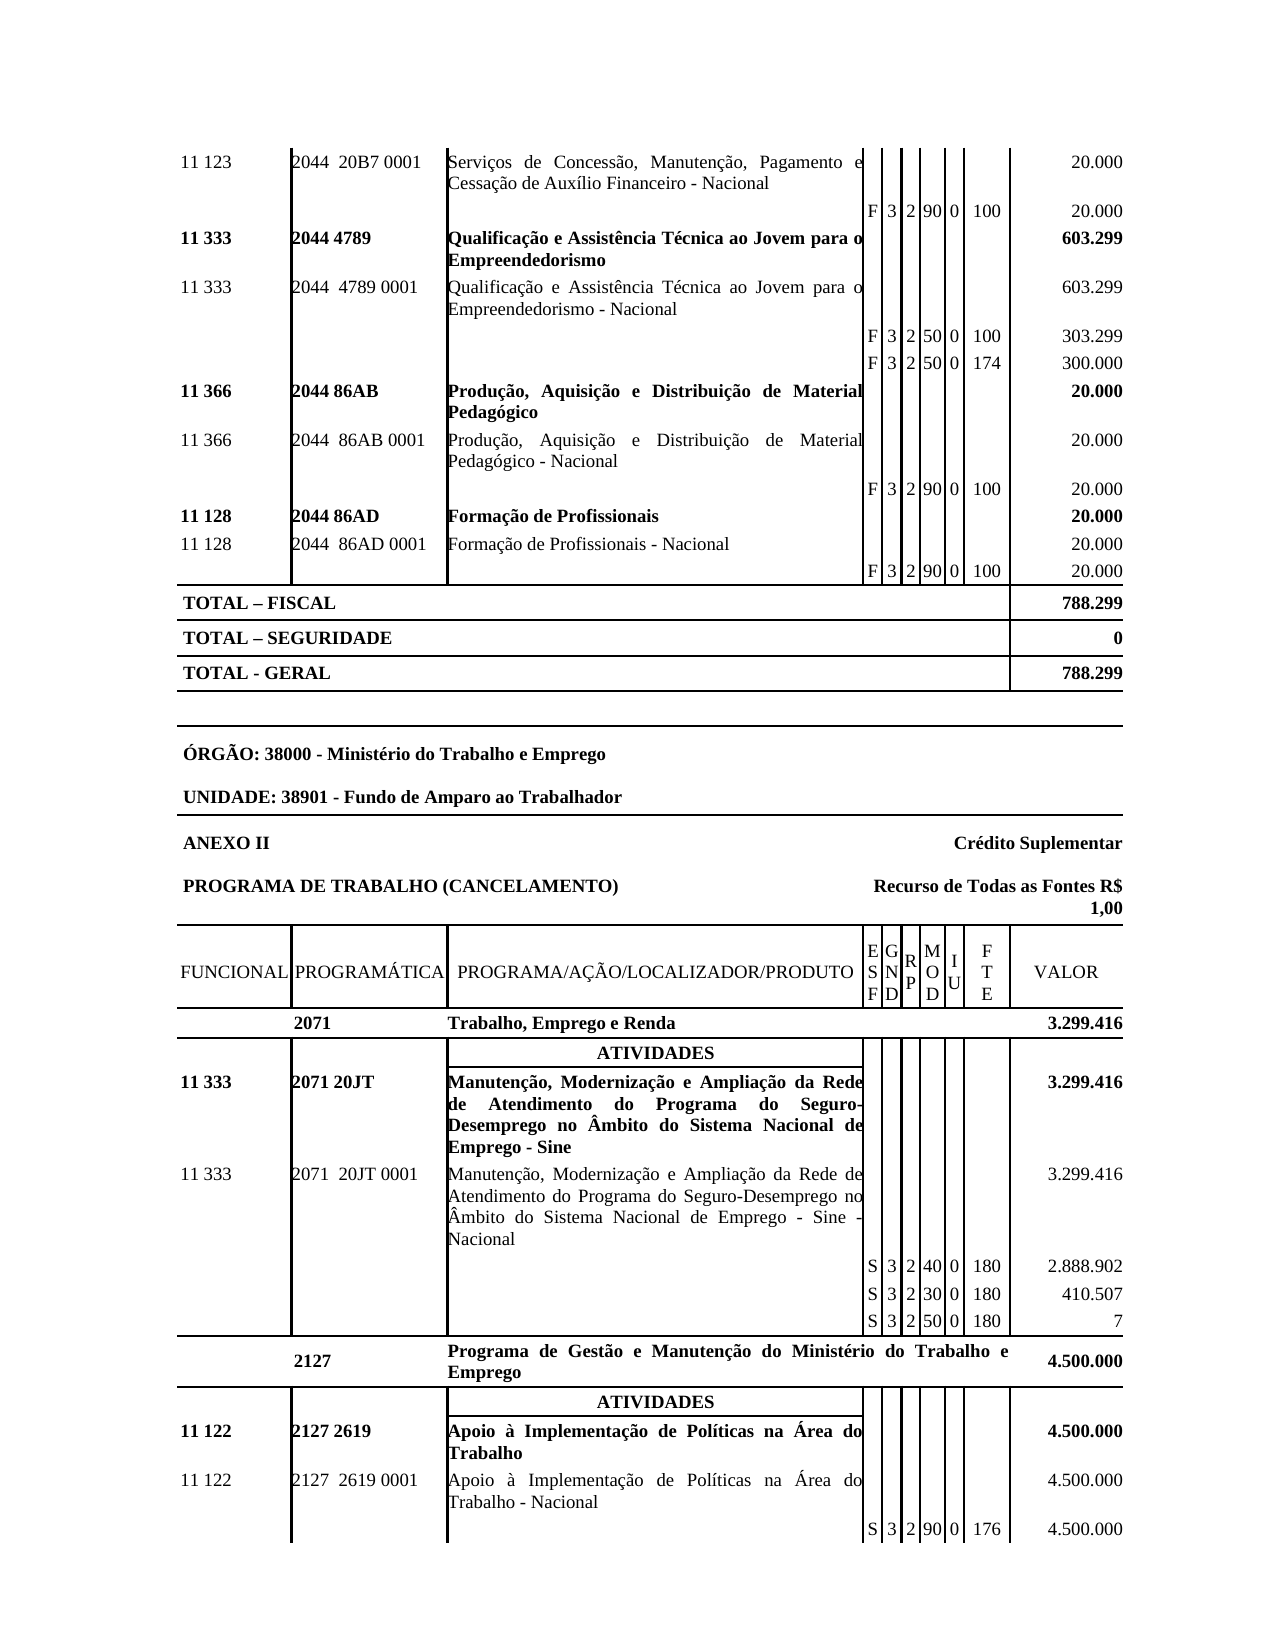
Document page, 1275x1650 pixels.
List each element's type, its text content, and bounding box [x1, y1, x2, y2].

table_cell 3.299.416 [1011, 1066, 1123, 1160]
table_cell [1123, 725, 1200, 770]
table_cell [864, 148, 881, 197]
table_cell [965, 530, 1009, 557]
table_cell [177, 197, 290, 224]
table_cell 50 [921, 349, 944, 377]
table_cell [177, 1253, 290, 1280]
table_cell [1123, 1415, 1200, 1466]
table_cell 2 [903, 1280, 919, 1307]
table_cell [177, 557, 290, 584]
table_cell Trabalho, Emprego e Renda [448, 1009, 1009, 1037]
table_cell [965, 377, 1009, 426]
table_cell 11 366 [177, 426, 290, 475]
table_cell [1123, 1280, 1200, 1307]
table_cell Manutenção, Modernização e Ampliação da Rede de Atendimento do Programa do Seguro-Desemprego no Âmbito do Sistema Nacional de Emprego - Sine [449, 1068, 862, 1160]
table_cell 3 [883, 1307, 900, 1334]
table_cell [449, 322, 862, 349]
table_cell [177, 1280, 290, 1307]
table_cell [864, 1388, 881, 1415]
table_cell [177, 322, 290, 349]
table_cell [883, 426, 900, 475]
table_cell [965, 148, 1009, 197]
table_cell 0 [1011, 621, 1123, 654]
table_cell TOTAL – FISCAL [177, 586, 1009, 619]
table_cell 90 [921, 197, 944, 224]
table_cell 2044 86AB [293, 377, 446, 426]
table_cell 90 [921, 557, 944, 584]
table_cell [449, 1280, 862, 1307]
table_cell [921, 273, 944, 322]
table_cell PROGRAMA/AÇÃO/LOCALIZADOR/PRODUTO [449, 926, 862, 1007]
table_cell [946, 502, 963, 529]
table_cell [903, 148, 919, 197]
table_cell [946, 148, 963, 197]
table_cell 20.000 [1011, 557, 1123, 584]
table_cell F T E [965, 926, 1009, 1007]
table_cell 90 [921, 1515, 944, 1542]
table_cell 4.500.000 [1011, 1415, 1123, 1466]
table_cell 11 366 [177, 377, 290, 426]
table_cell 20.000 [1011, 426, 1123, 475]
table_cell [1123, 1007, 1200, 1037]
table_cell [293, 1039, 446, 1066]
table_cell [965, 502, 1009, 529]
table_cell 180 [965, 1307, 1009, 1334]
table_cell [965, 1466, 1009, 1515]
table_cell [1123, 1386, 1200, 1415]
table_cell 50 [921, 322, 944, 349]
table_cell 2 [903, 1515, 919, 1542]
table_cell [1123, 1335, 1200, 1386]
table_cell 2044 20B7 0001 [293, 148, 446, 197]
table_cell [965, 273, 1009, 322]
table_cell 0 [946, 1253, 963, 1280]
table_cell 20.000 [1011, 377, 1123, 426]
table_cell [177, 475, 290, 502]
table_cell Crédito Suplementar [863, 816, 1123, 859]
table_cell 0 [946, 349, 963, 377]
table_cell Apoio à Implementação de Políticas na Área do Trabalho - Nacional [449, 1466, 862, 1515]
table_cell 20.000 [1011, 530, 1123, 557]
table_cell Formação de Profissionais [449, 502, 862, 529]
table_cell 2127 2619 0001 [293, 1466, 446, 1515]
table_cell [1123, 377, 1200, 426]
table_cell 11 333 [177, 1160, 290, 1252]
table_cell F [864, 197, 881, 224]
table_cell [883, 273, 900, 322]
table_cell 4.500.000 [1011, 1466, 1123, 1515]
table_cell [903, 1415, 919, 1466]
table_cell [1123, 273, 1200, 322]
table_cell 11 122 [177, 1415, 290, 1466]
table_cell [864, 1039, 881, 1066]
table_cell [449, 1515, 862, 1542]
table_cell 11 333 [177, 1066, 290, 1160]
table_cell I U [946, 926, 963, 1007]
table_cell [1123, 502, 1200, 529]
table_cell [449, 1307, 862, 1334]
table_cell [1123, 1066, 1200, 1160]
table_cell [921, 1466, 944, 1515]
table_cell [1123, 197, 1200, 224]
table_cell [1011, 1388, 1123, 1415]
table_cell 30 [921, 1280, 944, 1307]
table_cell 40 [921, 1253, 944, 1280]
table_cell [965, 1160, 1009, 1252]
table_cell [1123, 859, 1200, 924]
table_cell 0 [946, 197, 963, 224]
table_cell 788.299 [1011, 586, 1123, 619]
table_cell [921, 1415, 944, 1466]
table_cell F [864, 349, 881, 377]
table_cell [1123, 619, 1200, 654]
table_cell [1123, 770, 1200, 814]
table_cell [946, 1466, 963, 1515]
table_cell [1010, 692, 1123, 725]
table_cell [946, 377, 963, 426]
table_cell [946, 1415, 963, 1466]
table_cell [903, 1466, 919, 1515]
table_cell E S F [864, 926, 881, 1007]
table_cell 2 [903, 557, 919, 584]
table_cell [903, 1066, 919, 1160]
table_cell PROGRAMÁTICA [293, 926, 446, 1007]
table_cell [921, 426, 944, 475]
table_cell [883, 1388, 900, 1415]
table_cell [883, 1415, 900, 1466]
table_cell 7 [1011, 1307, 1123, 1334]
table_cell F [864, 322, 881, 349]
table_cell [883, 1466, 900, 1515]
table_cell [177, 1307, 290, 1334]
table_cell S [864, 1253, 881, 1280]
table_cell 3 [883, 1253, 900, 1280]
table_cell [449, 557, 862, 584]
table_cell Apoio à Implementação de Políticas na Área do Trabalho [449, 1417, 862, 1466]
table_cell [883, 377, 900, 426]
table_cell [177, 1515, 290, 1542]
table_cell [946, 530, 963, 557]
table_cell [965, 1388, 1009, 1415]
table_cell 2 [903, 197, 919, 224]
table_cell S [864, 1280, 881, 1307]
table_cell [965, 224, 1009, 273]
table_cell [921, 148, 944, 197]
table_cell TOTAL - GERAL [177, 657, 1009, 689]
table_cell 2 [903, 349, 919, 377]
table_cell 20.000 [1011, 475, 1123, 502]
table_cell [293, 349, 446, 377]
table_cell 11 122 [177, 1466, 290, 1515]
table_cell M O D [921, 926, 944, 1007]
table_cell [921, 1066, 944, 1160]
table_cell [293, 1307, 446, 1334]
table_cell TOTAL – SEGURIDADE [177, 621, 1009, 654]
table_cell [903, 1160, 919, 1252]
table_cell [293, 475, 446, 502]
table_cell [1123, 584, 1200, 619]
table_cell Manutenção, Modernização e Ampliação da Rede de Atendimento do Programa do Seguro-Desemprego no Âmbito do Sistema Nacional de Emprego - Sine - Nacional [449, 1160, 862, 1252]
table_cell [1011, 1039, 1123, 1066]
table_cell 0 [946, 475, 963, 502]
table_cell 3 [883, 1280, 900, 1307]
table_cell [965, 1066, 1009, 1160]
table_cell [293, 557, 446, 584]
table_cell [1123, 426, 1200, 475]
table_cell [1123, 690, 1200, 725]
table_cell [965, 1039, 1009, 1066]
table_cell ÓRGÃO: 38000 - Ministério do Trabalho e Emprego [177, 727, 1123, 770]
table_cell 3 [883, 1515, 900, 1542]
table_cell ANEXO II [177, 816, 863, 859]
table_cell [864, 1415, 881, 1466]
table_cell [946, 273, 963, 322]
table_cell [449, 197, 862, 224]
table_cell [449, 349, 862, 377]
table_cell [864, 426, 881, 475]
table_cell [946, 1039, 963, 1066]
table_cell [177, 1388, 290, 1415]
table_cell [1123, 349, 1200, 377]
table_cell [1123, 814, 1200, 859]
table_cell 0 [946, 1307, 963, 1334]
table_cell 788.299 [1011, 657, 1123, 689]
table_cell 11 128 [177, 530, 290, 557]
table_cell 50 [921, 1307, 944, 1334]
table_cell [903, 1039, 919, 1066]
table_cell [883, 148, 900, 197]
table_cell 603.299 [1011, 224, 1123, 273]
table_cell PROGRAMA DE TRABALHO (CANCELAMENTO) [177, 859, 863, 924]
table_cell [177, 349, 290, 377]
table_cell [864, 377, 881, 426]
table_cell [903, 377, 919, 426]
table_cell [1123, 1466, 1200, 1515]
table_cell [883, 224, 900, 273]
table_cell [1123, 1515, 1200, 1542]
table_cell Recurso de Todas as Fontes R$ 1,00 [863, 859, 1123, 924]
table_cell [921, 502, 944, 529]
table_cell [1123, 1253, 1200, 1280]
table_cell S [864, 1515, 881, 1542]
table_cell Programa de Gestão e Manutenção do Ministério do Trabalho e Emprego [448, 1337, 1009, 1386]
table_cell 20.000 [1011, 148, 1123, 197]
table_cell 0 [946, 322, 963, 349]
table_cell [946, 1388, 963, 1415]
table_cell G N D [883, 926, 900, 1007]
table_cell 2044 86AB 0001 [293, 426, 446, 475]
table_cell 2 [903, 322, 919, 349]
table_cell [921, 1039, 944, 1066]
table_cell 180 [965, 1253, 1009, 1280]
table_cell 4.500.000 [1010, 1337, 1123, 1386]
table_cell 300.000 [1011, 349, 1123, 377]
table_cell 0 [946, 1515, 963, 1542]
table_cell 3 [883, 349, 900, 377]
table_cell [449, 475, 862, 502]
table_cell 410.507 [1011, 1280, 1123, 1307]
table_cell 603.299 [1011, 273, 1123, 322]
table_cell [883, 1160, 900, 1252]
table_cell [921, 530, 944, 557]
table_cell 0 [946, 1280, 963, 1307]
table_cell Qualificação e Assistência Técnica ao Jovem para o Empreendedorismo [449, 224, 862, 273]
table_cell [293, 1253, 446, 1280]
table_cell 180 [965, 1280, 1009, 1307]
table_cell [1123, 1160, 1200, 1252]
table_cell FUNCIONAL [177, 926, 290, 1007]
table_cell 3 [883, 322, 900, 349]
table_cell [903, 530, 919, 557]
table_cell F [864, 557, 881, 584]
table_cell [1123, 322, 1200, 349]
table_cell 2 [903, 1307, 919, 1334]
table_cell [946, 426, 963, 475]
table_cell 2 [903, 1253, 919, 1280]
table_cell 303.299 [1011, 322, 1123, 349]
table_cell [903, 224, 919, 273]
table_cell R P [903, 926, 919, 1007]
table_cell [1123, 475, 1200, 502]
table_cell [177, 1039, 290, 1066]
table_cell F [864, 475, 881, 502]
table_cell S [864, 1307, 881, 1334]
table_cell [1123, 1307, 1200, 1334]
table_cell [293, 1515, 446, 1542]
table_cell 3.299.416 [1010, 1009, 1123, 1037]
table_cell 2044 86AD 0001 [293, 530, 446, 557]
table_cell 11 333 [177, 273, 290, 322]
table_cell [864, 530, 881, 557]
table_cell [1123, 224, 1200, 273]
table_cell [1123, 530, 1200, 557]
table_cell [293, 1280, 446, 1307]
table_cell 2127 [177, 1337, 447, 1386]
table_cell [864, 1466, 881, 1515]
table_cell 100 [965, 475, 1009, 502]
table_cell 2071 20JT [293, 1066, 446, 1160]
table_cell VALOR [1011, 926, 1123, 1007]
table_cell [883, 530, 900, 557]
table_cell [1123, 924, 1200, 1007]
table_cell 20.000 [1011, 197, 1123, 224]
table_cell [903, 273, 919, 322]
table_cell UNIDADE: 38901 - Fundo de Amparo ao Trabalhador [177, 770, 863, 814]
table_cell [1123, 655, 1200, 689]
table_cell 3.299.416 [1011, 1160, 1123, 1252]
table_cell 90 [921, 475, 944, 502]
table_cell [965, 1415, 1009, 1466]
table_cell Serviços de Concessão, Manutenção, Pagamento e Cessação de Auxílio Financeiro - Nacional [449, 148, 862, 197]
table_cell [1123, 557, 1200, 584]
table_cell 2.888.902 [1011, 1253, 1123, 1280]
table_cell [921, 377, 944, 426]
table_cell [921, 224, 944, 273]
table_cell Produção, Aquisição e Distribuição de Material Pedagógico [449, 377, 862, 426]
table_cell 100 [965, 322, 1009, 349]
table_cell 174 [965, 349, 1009, 377]
table_cell [946, 224, 963, 273]
table_cell 11 128 [177, 502, 290, 529]
table_cell 100 [965, 557, 1009, 584]
table_cell [863, 770, 1123, 814]
table_cell 3 [883, 197, 900, 224]
table_cell Atividades [449, 1039, 862, 1066]
table_cell [921, 1388, 944, 1415]
table_cell 0 [946, 557, 963, 584]
table_cell [965, 426, 1009, 475]
table_cell [883, 1066, 900, 1160]
table_cell Formação de Profissionais - Nacional [449, 530, 862, 557]
table_cell [1123, 1037, 1200, 1066]
table_cell 2 [903, 475, 919, 502]
table_cell 100 [965, 197, 1009, 224]
table_cell 11 333 [177, 224, 290, 273]
table_cell [449, 1253, 862, 1280]
table_cell 2071 20JT 0001 [293, 1160, 446, 1252]
table_cell [293, 197, 446, 224]
table_cell [883, 1039, 900, 1066]
table_cell [293, 1388, 446, 1415]
table_cell [946, 1066, 963, 1160]
table_cell 2071 [177, 1009, 447, 1037]
table_cell 2127 2619 [293, 1415, 446, 1466]
table_cell [864, 1160, 881, 1252]
table_cell [864, 224, 881, 273]
table_cell Produção, Aquisição e Distribuição de Material Pedagógico - Nacional [449, 426, 862, 475]
table_cell 11 123 [177, 148, 290, 197]
table_cell [864, 273, 881, 322]
table_cell [1123, 148, 1200, 197]
table_cell [864, 1066, 881, 1160]
table_cell 2044 4789 [293, 224, 446, 273]
table_cell [903, 1388, 919, 1415]
table_cell [921, 1160, 944, 1252]
table_cell [903, 502, 919, 529]
table_cell [883, 502, 900, 529]
table_cell [864, 502, 881, 529]
table_cell [177, 692, 1009, 725]
table_cell 2044 4789 0001 [293, 273, 446, 322]
table_cell 3 [883, 557, 900, 584]
table_cell 2044 86AD [293, 502, 446, 529]
table_cell 176 [965, 1515, 1009, 1542]
table_cell [946, 1160, 963, 1252]
table_cell Qualificação e Assistência Técnica ao Jovem para o Empreendedorismo - Nacional [449, 273, 862, 322]
table_cell 3 [883, 475, 900, 502]
table_cell [293, 322, 446, 349]
table_cell [903, 426, 919, 475]
table_cell 20.000 [1011, 502, 1123, 529]
table_cell Atividades [449, 1388, 862, 1415]
table_cell 4.500.000 [1011, 1515, 1123, 1542]
